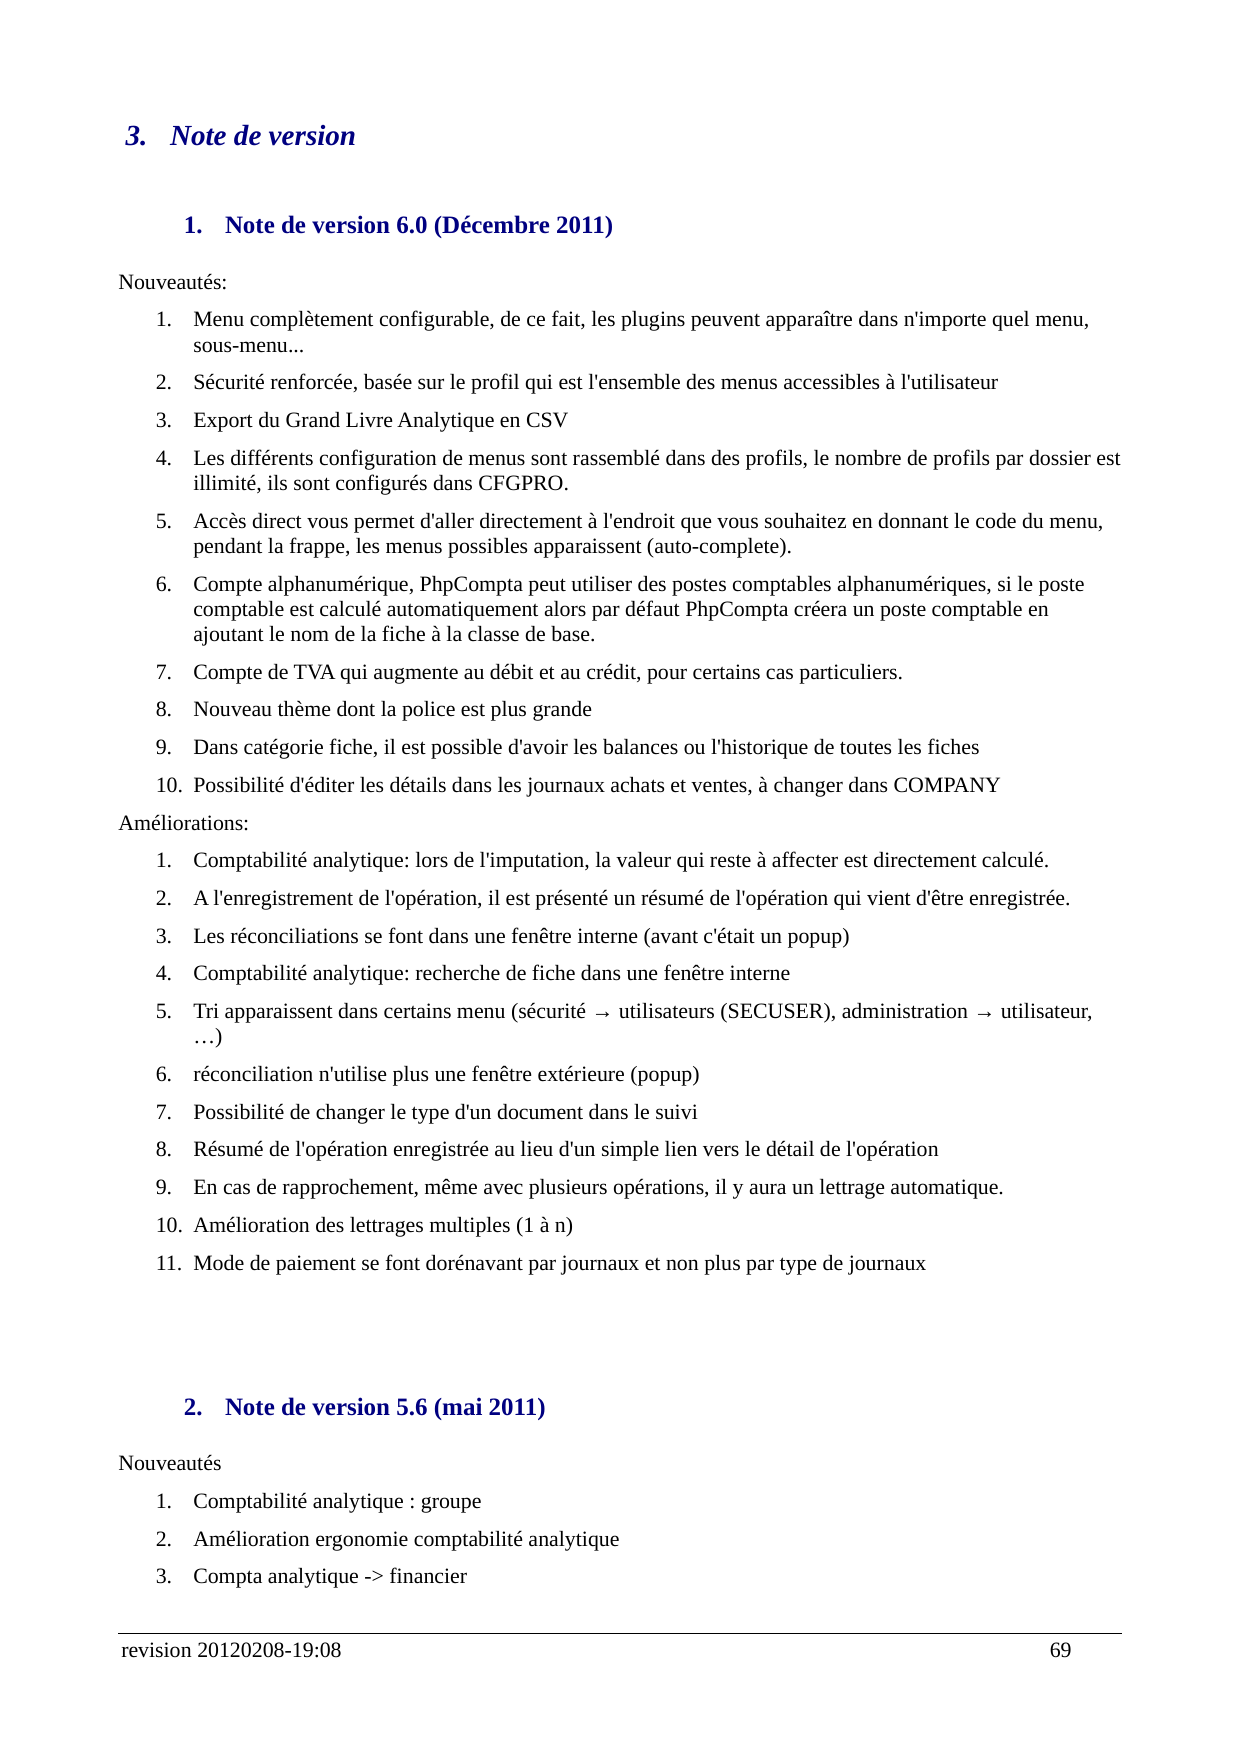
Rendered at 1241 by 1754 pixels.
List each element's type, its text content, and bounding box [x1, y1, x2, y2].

list réconciliation n'utilise plus une fenêtre extérieure (popup) [156, 1061, 1122, 1086]
list Nouveau thème dont la police est plus grande [156, 696, 1122, 722]
list Mode de paiement se font dorénavant par journaux et non plus par type de journaux [156, 1249, 1122, 1275]
list Les réconciliations se font dans une fenêtre interne (avant c'était un popup) [156, 923, 1122, 948]
list Possibilité de changer le type d'un document dans le suivi [156, 1099, 1122, 1124]
text Nouveautés: [118, 269, 1122, 294]
subtitle Note de version 5.6 (mai 2011) [177, 1392, 1122, 1421]
list Menu complètement configurable, de ce fait, les plugins peuvent apparaître dans n'importe quel menu, sous-menu... [156, 306, 1122, 357]
text Nouveautés [118, 1450, 1122, 1476]
list Comptabilité analytique : groupe [156, 1488, 1122, 1513]
list Compte alphanumérique, PhpCompta peut utiliser des postes comptables alphanumériques, si le poste comptable est calculé automatiquement alors par défaut PhpCompta créera un poste comptable en ajoutant le nom de la fiche à la classe de base. [156, 571, 1122, 646]
list Compte de TVA qui augmente au débit et au crédit, pour certains cas particuliers. [156, 659, 1122, 684]
list Compta analytique -> financier [156, 1563, 1122, 1589]
list A l'enregistrement de l'opération, il est présenté un résumé de l'opération qui vient d'être enregistrée. [156, 885, 1122, 910]
list Sécurité renforcée, basée sur le profil qui est l'ensemble des menus accessibles à l'utilisateur [156, 369, 1122, 394]
subtitle Note de version 6.0 (Décembre 2011) [177, 211, 1122, 239]
list Les différents configuration de menus sont rassemblé dans des profils, le nombre de profils par dossier est illimité, ils sont configurés dans CFGPRO. [156, 445, 1122, 495]
text Améliorations: [118, 809, 1122, 835]
list Export du Grand Livre Analytique en CSV [156, 407, 1122, 432]
list Possibilité d'éditer les détails dans les journaux achats et ventes, à changer dans COMPANY [156, 772, 1122, 797]
subtitle Note de version [118, 118, 1122, 152]
list En cas de rapprochement, même avec plusieurs opérations, il y aura un lettrage automatique. [156, 1174, 1122, 1199]
list Résumé de l'opération enregistrée au lieu d'un simple lien vers le détail de l'opération [156, 1136, 1122, 1162]
list Comptabilité analytique: lors de l'imputation, la valeur qui reste à affecter est directement calculé. [156, 847, 1122, 872]
list Comptabilité analytique: recherche de fiche dans une fenêtre interne [156, 960, 1122, 986]
list Accès direct vous permet d'aller directement à l'endroit que vous souhaitez en donnant le code du menu, pendant la frappe, les menus possibles apparaissent (auto-complete). [156, 508, 1122, 558]
list Amélioration ergonomie comptabilité analytique [156, 1526, 1122, 1551]
list Tri apparaissent dans certains menu (sécurité → utilisateurs (SECUSER), administration → utilisateur, …) [156, 998, 1122, 1048]
list Amélioration des lettrages multiples (1 à n) [156, 1212, 1122, 1237]
list Dans catégorie fiche, il est possible d'avoir les balances ou l'historique de toutes les fiches [156, 734, 1122, 759]
